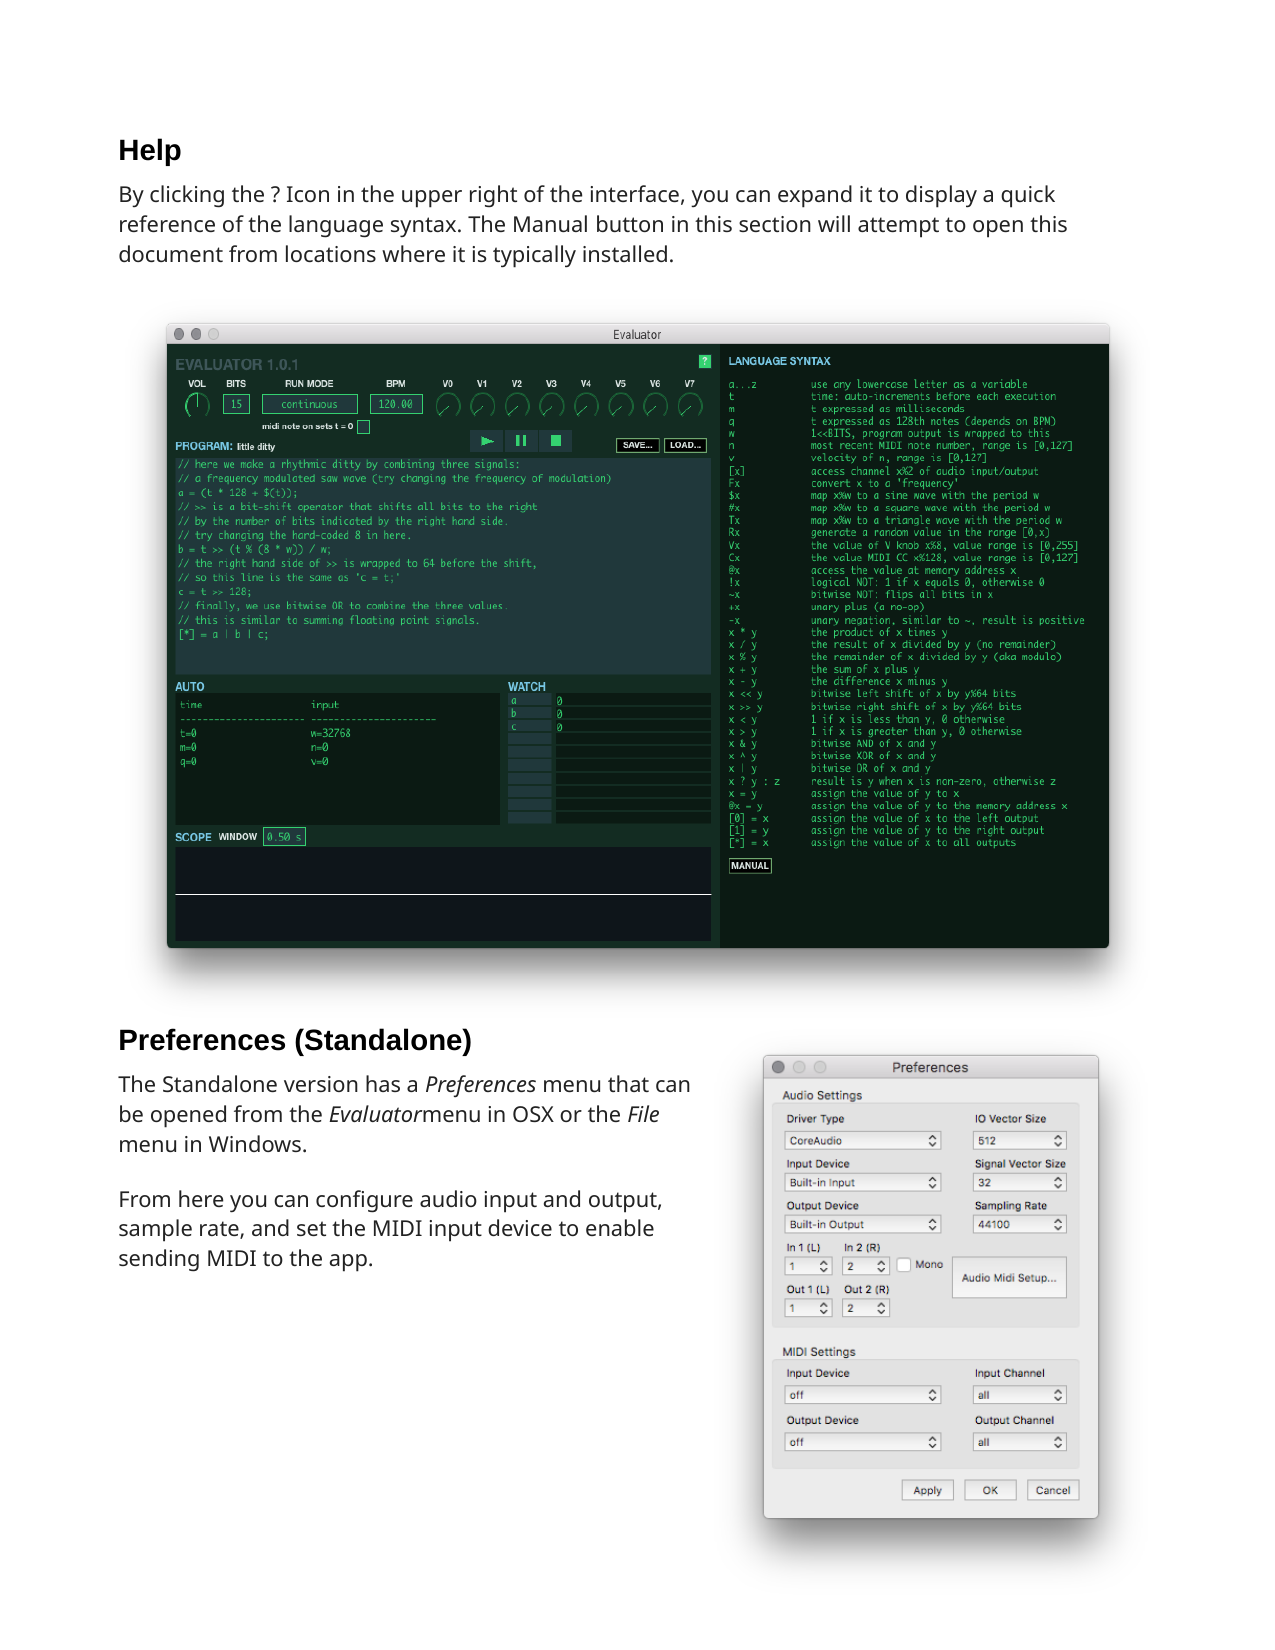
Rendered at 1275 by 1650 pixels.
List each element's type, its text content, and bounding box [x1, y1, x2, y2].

text The Standalone version has a Preferences menu that can be opened from the Evaluatormenu in OSX or the File menu in Windows. [118, 1069, 706, 1158]
subtitle Help [118, 133, 1157, 166]
text By clicking the ? Icon in the upper right of the interface, you can expand it to display a quick reference of the language syntax. The Manual button in this section will attempt to open this document from locations where it is typically installed. [118, 179, 1157, 268]
picture [118, 293, 1157, 1602]
subtitle Preferences (Standalone) [118, 1023, 706, 1057]
text From here you can configure audio input and output, sample rate, and set the MIDI input device to enable sending MIDI to the app. [118, 1183, 706, 1273]
